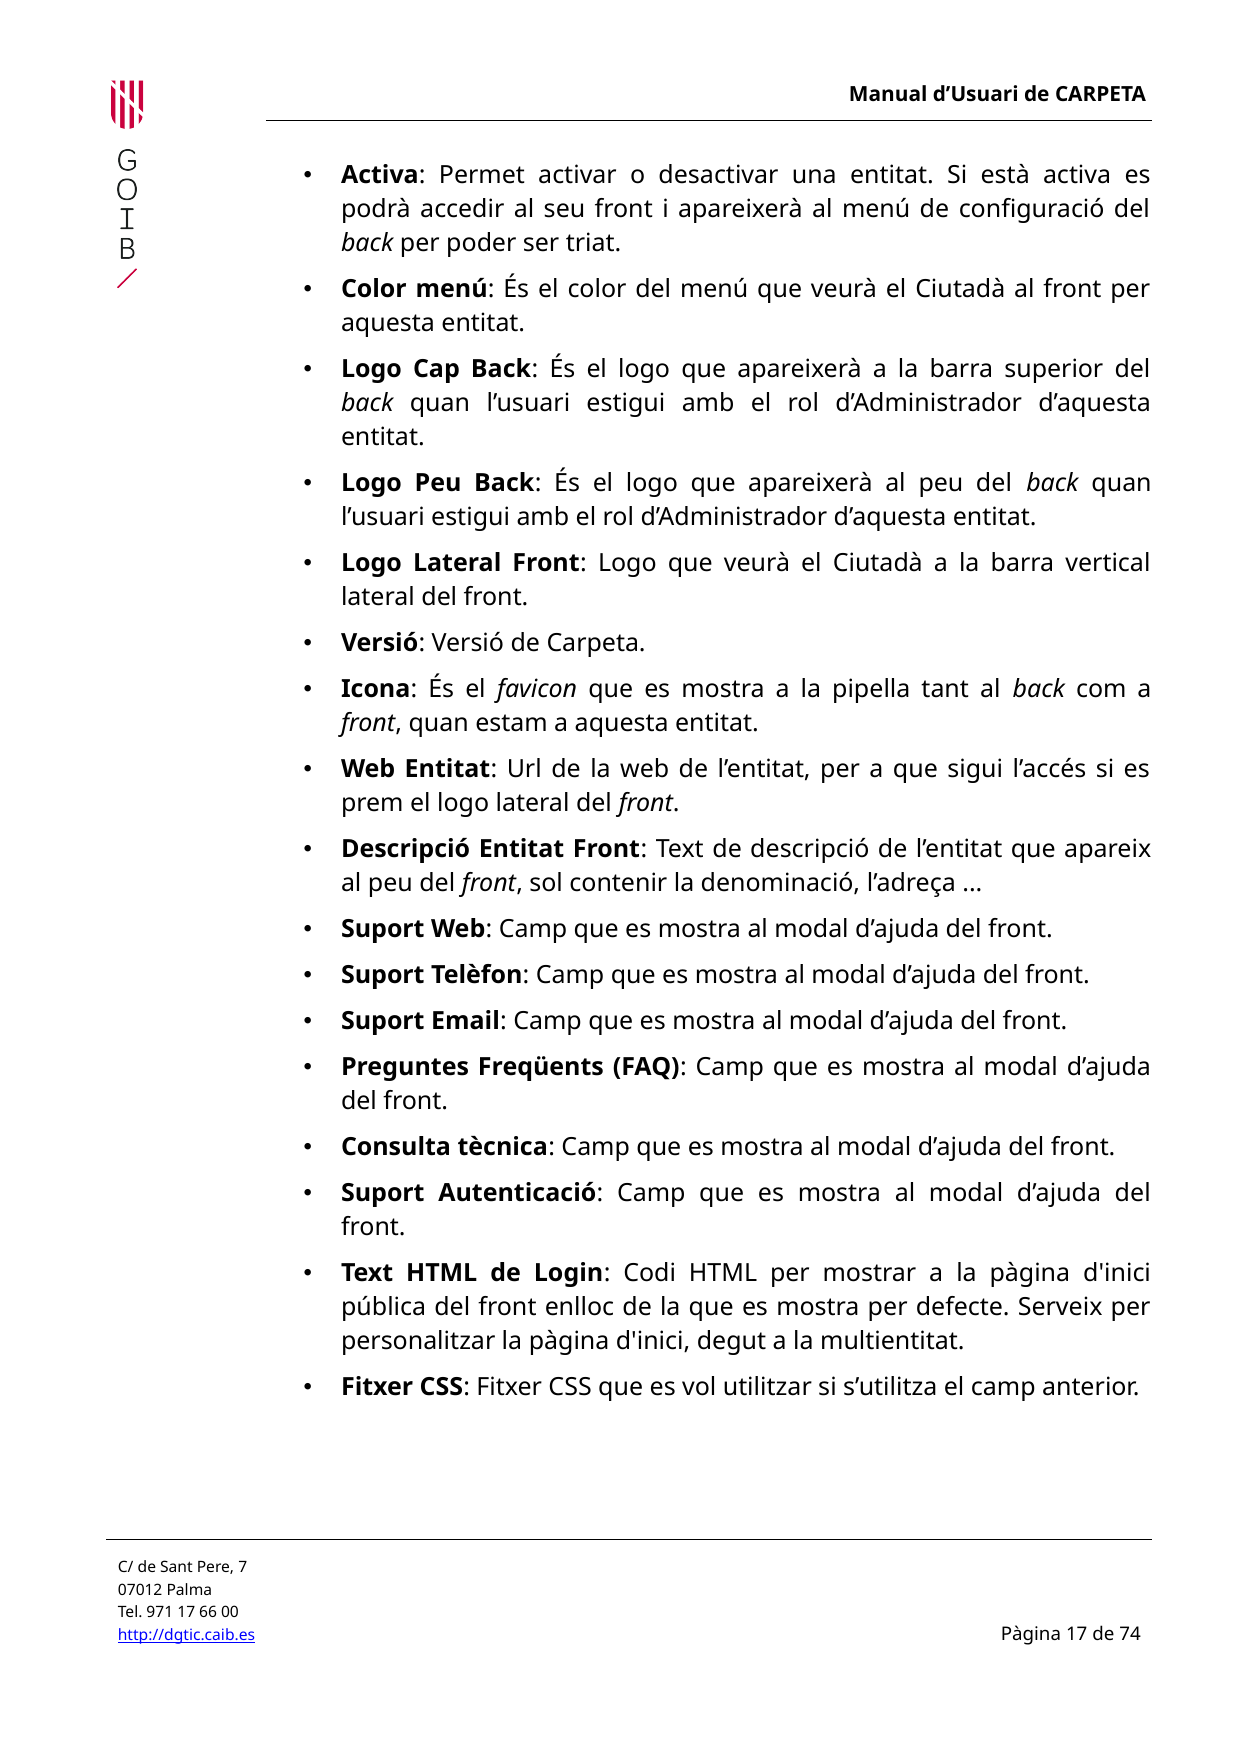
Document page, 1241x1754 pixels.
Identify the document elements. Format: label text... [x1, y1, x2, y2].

list Consulta tècnica: Camp que es mostra al modal d’ajuda del front. [303, 1128, 1152, 1162]
list Web Entitat: Url de la web de l’entitat, per a que sigui l’accés si es prem el logo lateral del front. [303, 751, 1152, 819]
list Logo Lateral Front: Logo que veurà el Ciutadà a la barra vertical lateral del front. [303, 544, 1152, 613]
list Suport Telèfon: Camp que es mostra al modal d’ajuda del front. [303, 956, 1152, 991]
list Suport Email: Camp que es mostra al modal d’ajuda del front. [303, 1002, 1152, 1036]
list Fitxer CSS: Fitxer CSS que es vol utilitzar si s’utilitza el camp anterior. [303, 1368, 1152, 1402]
list Suport Autenticació: Camp que es mostra al modal d’ajuda del front. [303, 1174, 1152, 1242]
picture [82, 57, 172, 319]
list Preguntes Freqüents (FAQ): Camp que es mostra al modal d’ajuda del front. [303, 1048, 1152, 1116]
list Color menú: És el color del menú que veurà el Ciutadà al front per aquesta entitat. [303, 271, 1152, 339]
list Icona: És el favicon que es mostra a la pipella tant al back com a front, quan estam a aquesta entitat. [303, 671, 1152, 739]
list Logo Peu Back: És el logo que apareixerà al peu del back quan l’usuari estigui amb el rol d’Administrador d’aquesta entitat. [303, 464, 1152, 533]
list Activa: Permet activar o desactivar una entitat. Si està activa es podrà accedir al seu front i apareixerà al menú de configuració del back per poder ser triat. [303, 156, 1152, 259]
list Text HTML de Login: Codi HTML per mostrar a la pàgina d'inici pública del front enlloc de la que es mostra per defecte. Serveix per personalitzar la pàgina d'inici, degut a la multientitat. [303, 1254, 1152, 1356]
list Versió: Versió de Carpeta. [303, 624, 1152, 659]
list Logo Cap Back: És el logo que apareixerà a la barra superior del back quan l’usuari estigui amb el rol d’Administrador d’aquesta entitat. [303, 351, 1152, 453]
list Suport Web: Camp que es mostra al modal d’ajuda del front. [303, 911, 1152, 944]
list Descripció Entitat Front: Text de descripció de l’entitat que apareix al peu del front, sol contenir la denominació, l’adreça ... [303, 831, 1152, 899]
